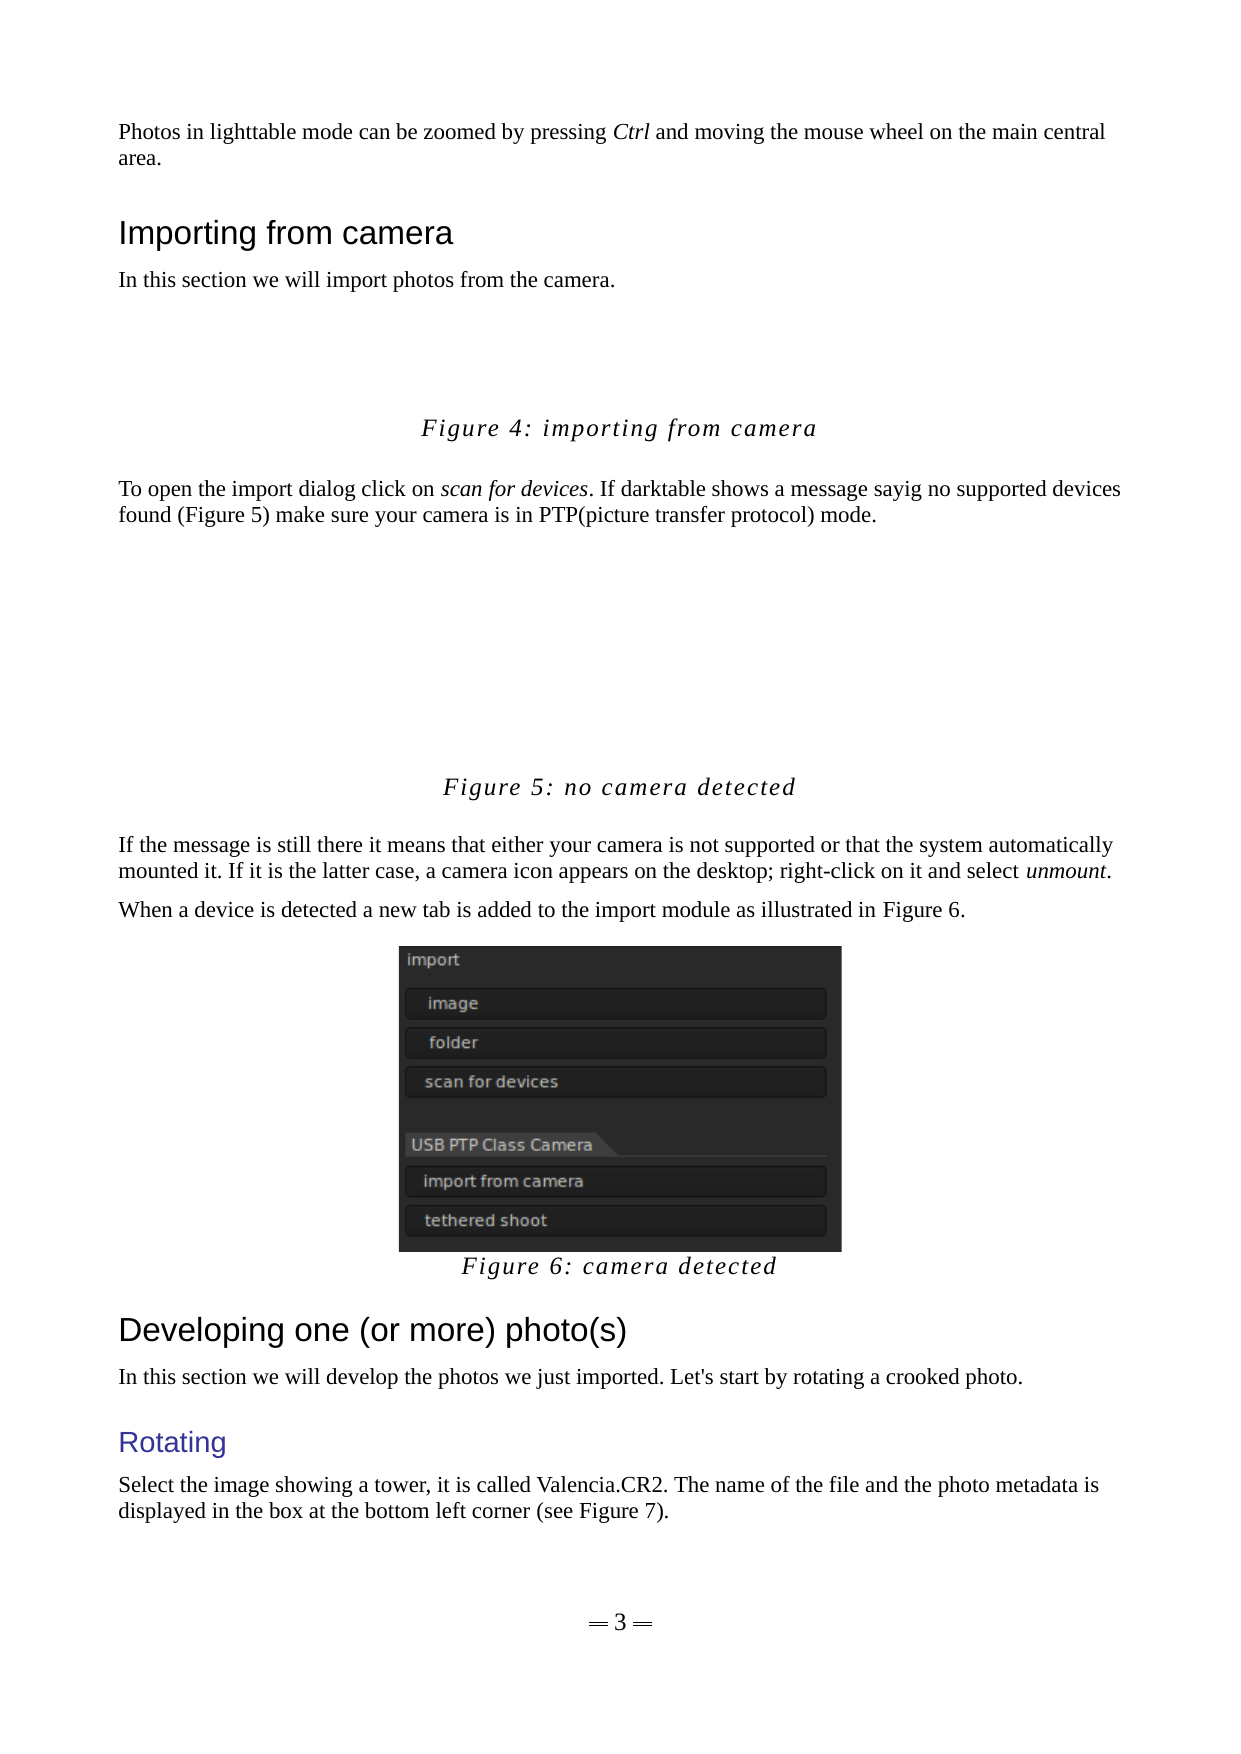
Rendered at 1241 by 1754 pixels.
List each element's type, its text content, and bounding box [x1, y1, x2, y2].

text Figure 5: no camera detected [400, 556, 840, 801]
subtitle Rotating [118, 1425, 1122, 1459]
text In this section we will import photos from the camera. [118, 266, 1122, 292]
subtitle Developing one (or more) photo(s) [118, 1252, 1122, 1348]
subtitle Importing from camera [118, 213, 1122, 251]
text Figure 4: importing from camera [118, 317, 1122, 441]
text Photos in lighttable mode can be zoomed by pressing Ctrl and moving the mouse wheel on the main central area. [118, 118, 1122, 171]
picture [398, 946, 842, 1252]
text To open the import dialog click on scan for devices. If darktable shows a message sayig no supported devices found (Figure 5) make sure your camera is in PTP(picture transfer protocol) mode. [118, 441, 1122, 528]
text Figure 6: camera detected [399, 1252, 842, 1280]
text If the message is still there it means that either your camera is not supported or that the system automatically mounted it. If it is the latter case, a camera icon appears on the desktop; right-click on it and select unmount. [118, 540, 1122, 883]
text [118, 305, 1122, 317]
text When a device is detected a new tab is added to the import module as illustrated in Figure 6. [118, 896, 1122, 922]
text Select the image showing a tower, it is called Valencia.CR2. The name of the file and the photo metadata is displayed in the box at the bottom left corner (see Figure 7). [118, 1471, 1122, 1523]
subtitle [399, 935, 842, 946]
text In this section we will develop the photos we just imported. Let's start by rotating a crooked photo. [118, 1363, 1122, 1389]
